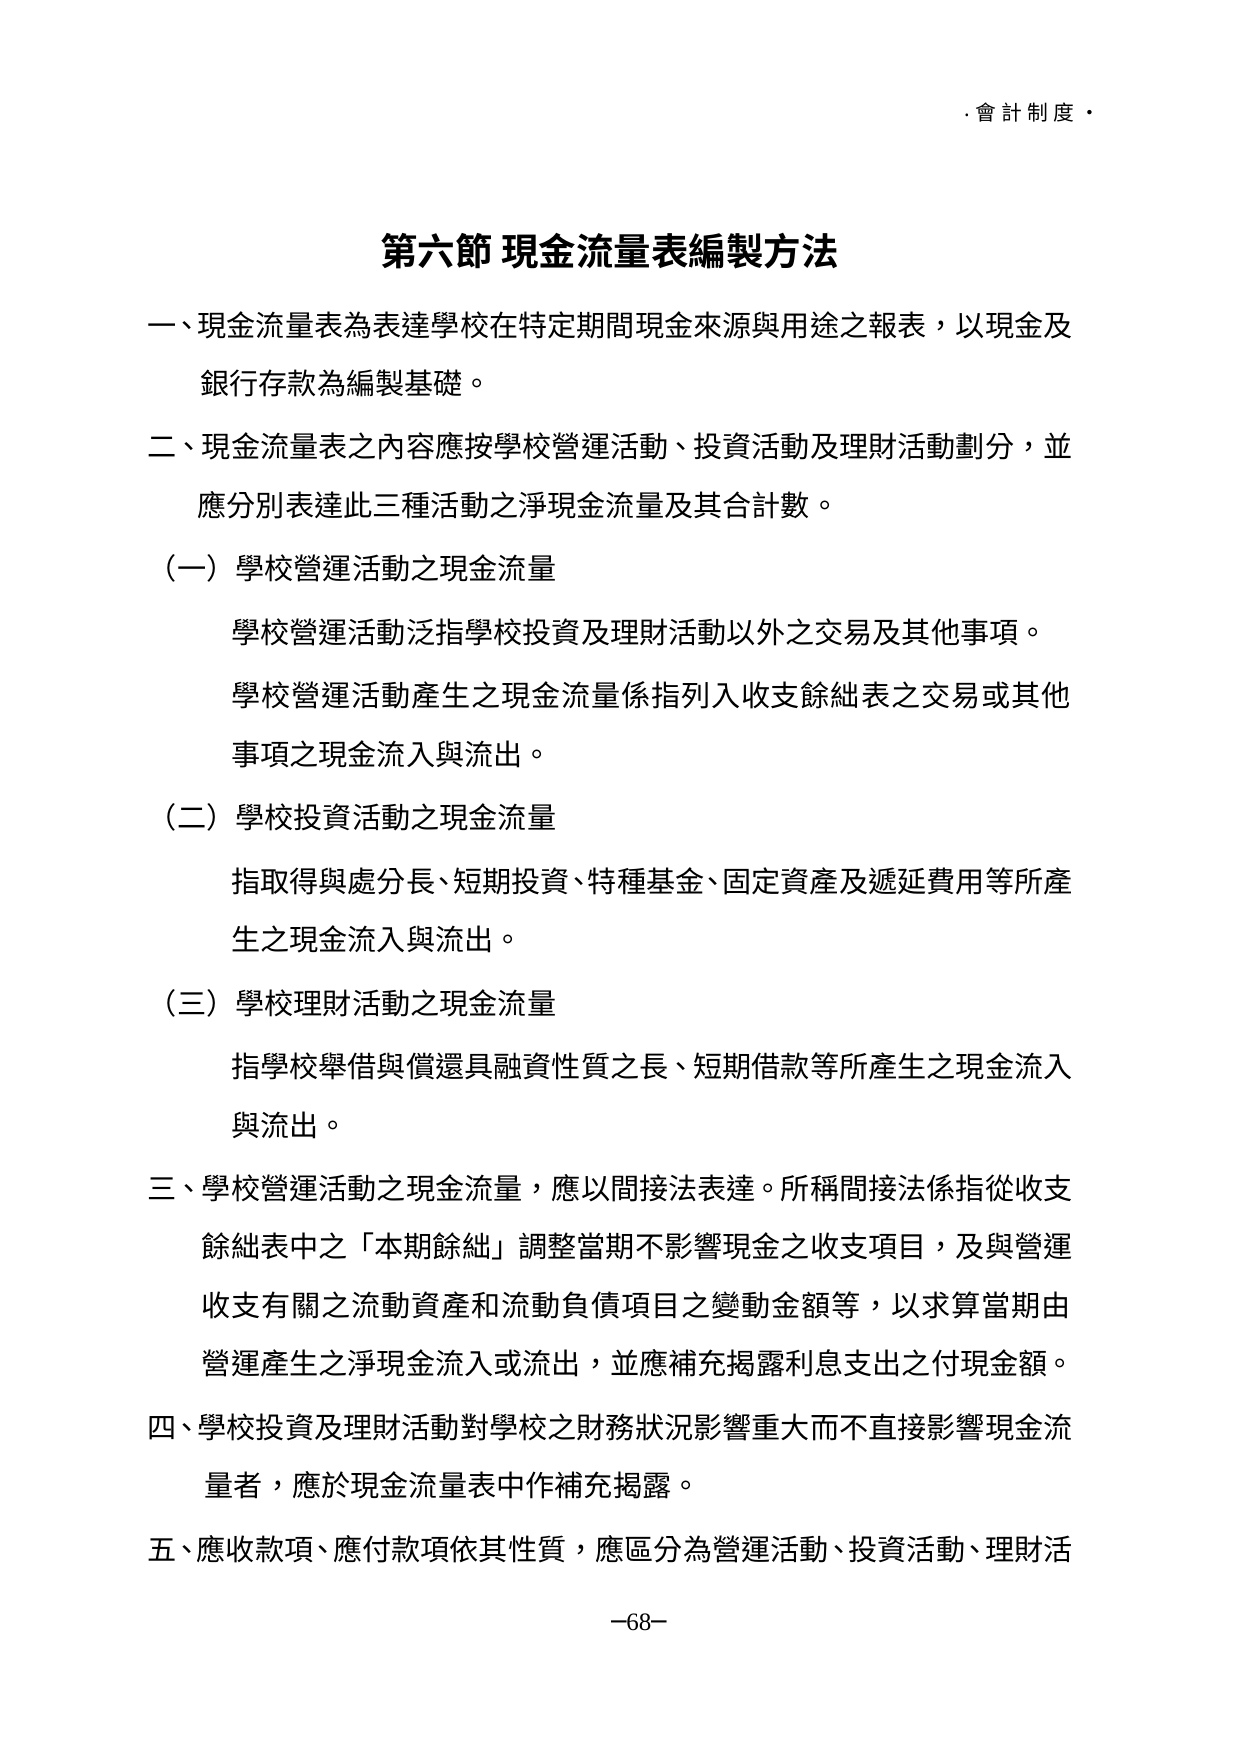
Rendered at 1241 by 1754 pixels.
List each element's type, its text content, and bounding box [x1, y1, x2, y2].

text 指取得與處分長、短期投資、特種基金、固定資產及遞延費用等所產生之現金流入與流出。 [231, 846, 1072, 962]
text 一、現金流量表為表達學校在特定期間現金來源與用途之報表，以現金及銀行存款為編製基礎。 [148, 289, 1072, 406]
text 指學校舉借與償還具融資性質之長、短期借款等所產生之現金流入與流出。 [231, 1031, 1072, 1148]
text （二）學校投資活動之現金流量 [148, 782, 1072, 840]
text （一）學校營運活動之現金流量 [148, 533, 1072, 591]
text 學校營運活動產生之現金流量係指列入收支餘絀表之交易或其他事項之現金流入與流出。 [231, 660, 1072, 777]
text （三）學校理財活動之現金流量 [148, 967, 1072, 1026]
text 三、學校營運活動之現金流量，應以間接法表達。所稱間接法係指從收支餘絀表中之「本期餘絀」調整當期不影響現金之收支項目，及與營運收支有關之流動資產和流動負債項目之變動金額等，以求算當期由營運產生之淨現金流入或流出，並應補充揭露利息支出之付現金額。 [148, 1153, 1072, 1386]
text 四、學校投資及理財活動對學校之財務狀況影響重大而不直接影響現金流量者，應於現金流量表中作補充揭露。 [148, 1391, 1072, 1508]
text 五、應收款項、應付款項依其性質，應區分為營運活動、投資活動、理財活 [148, 1513, 1072, 1572]
text 第六節 現金流量表編製方法 [148, 218, 1070, 277]
text 學校營運活動泛指學校投資及理財活動以外之交易及其他事項。 [231, 597, 1072, 655]
text 二、現金流量表之內容應按學校營運活動、投資活動及理財活動劃分，並應分別表達此三種活動之淨現金流量及其合計數。 [148, 411, 1072, 528]
